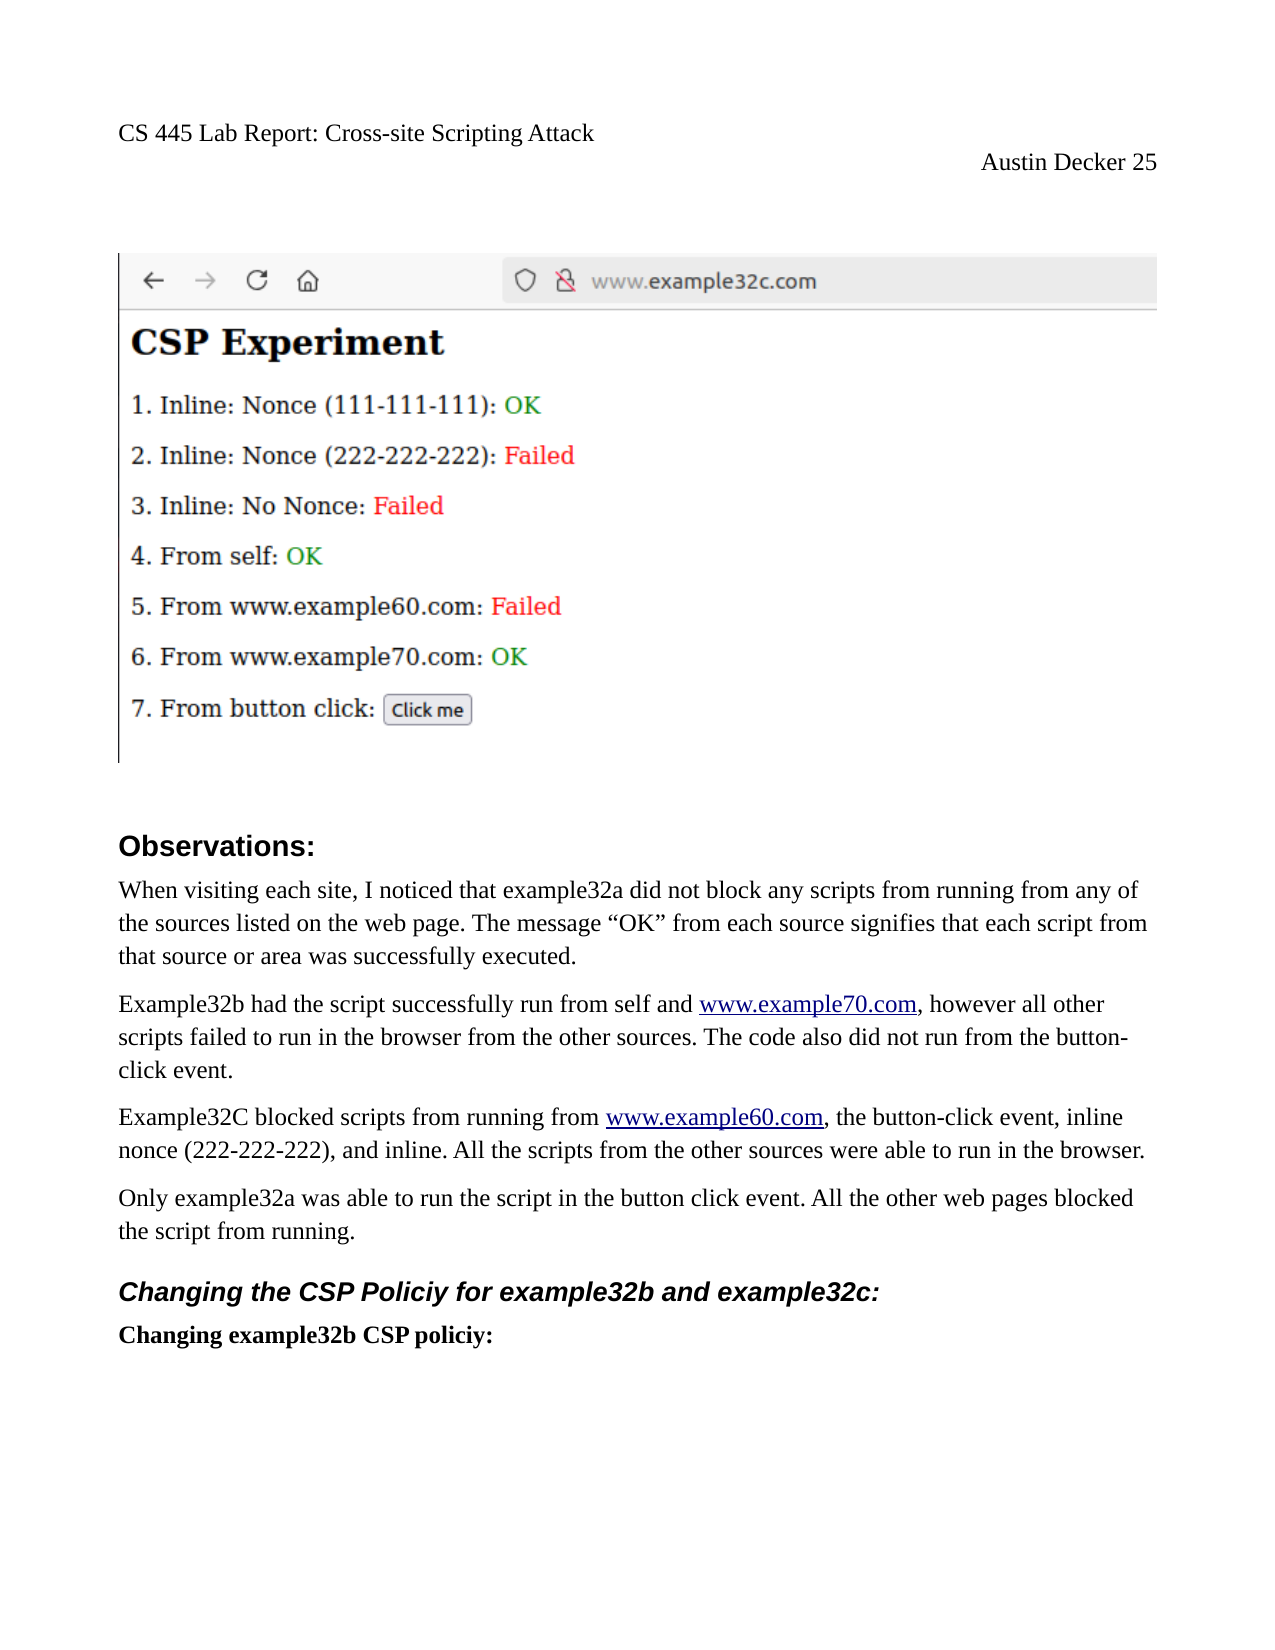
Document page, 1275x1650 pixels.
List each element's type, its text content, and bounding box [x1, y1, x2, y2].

subtitle Observations: [118, 829, 1157, 863]
picture [118, 253, 1157, 763]
text Only example32a was able to run the script in the button click event. All the other web pages blocked the script from running. [118, 1183, 1157, 1245]
subtitle Changing the CSP Policiy for example32b and example32c: [118, 1276, 1157, 1307]
text Changing example32b CSP policiy: [118, 1320, 1157, 1349]
text Example32b had the script successfully run from self and www.example70.com, however all other scripts failed to run in the browser from the other sources. The code also did not run from the button-click event. [118, 989, 1157, 1084]
text Example32C blocked scripts from running from www.example60.com, the button-click event, inline nonce (222-222-222), and inline. All the scripts from the other sources were able to run in the browser. [118, 1102, 1157, 1164]
text When visiting each site, I noticed that example32a did not block any scripts from running from any of the sources listed on the web page. The message “OK” from each source signifies that each script from that source or area was successfully executed. [118, 875, 1157, 970]
